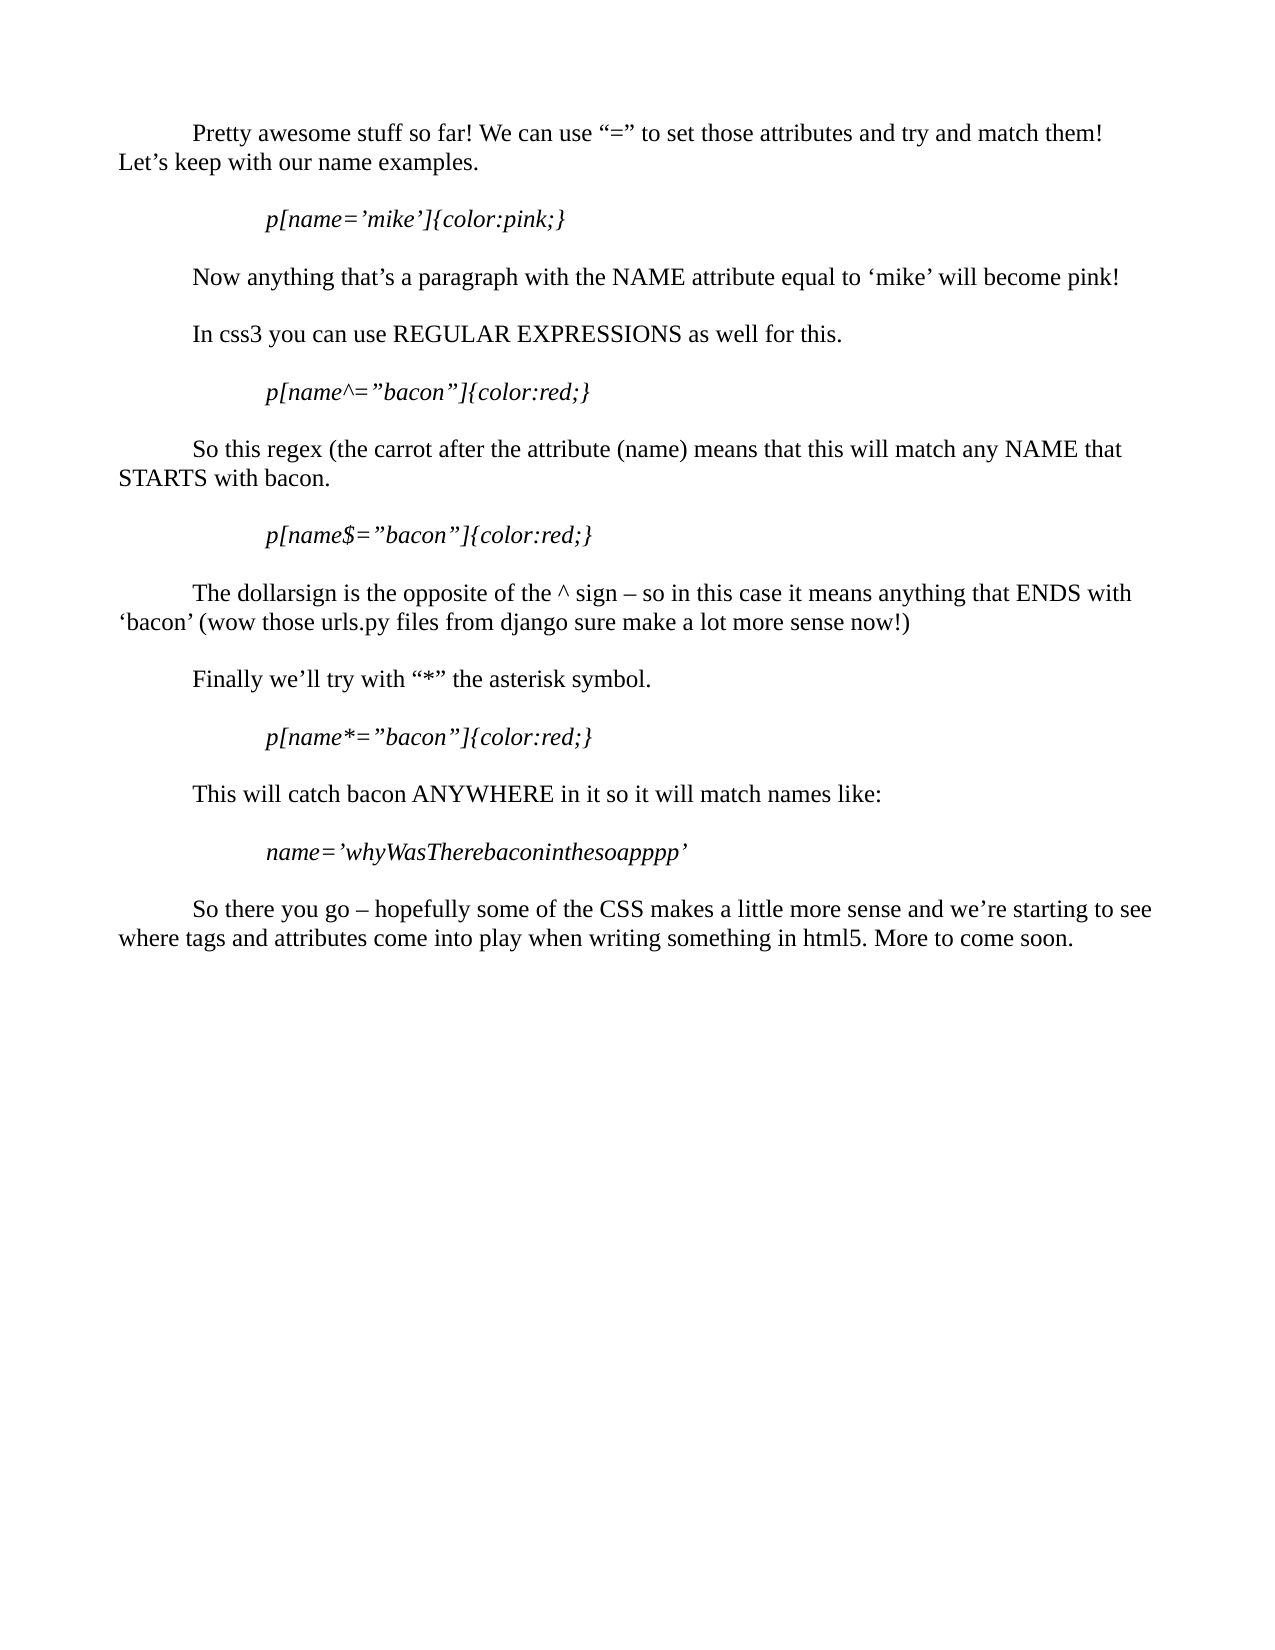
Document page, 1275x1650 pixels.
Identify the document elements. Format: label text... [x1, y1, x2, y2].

text p[name^=”bacon”]{color:red;} [118, 377, 1157, 406]
text Finally we’ll try with “*” the asterisk symbol. [118, 664, 1157, 693]
text name=’whyWasTherebaconinthesoapppp’ [118, 837, 1157, 866]
text p[name=’mike’]{color:pink;} [118, 204, 1157, 233]
text Now anything that’s a paragraph with the NAME attribute equal to ‘mike’ will become pink! [118, 262, 1157, 291]
text In css3 you can use REGULAR EXPRESSIONS as well for this. [118, 319, 1157, 348]
text The dollarsign is the opposite of the ^ sign – so in this case it means anything that ENDS with ‘bacon’ (wow those urls.py files from django sure make a lot more sense now!) [118, 578, 1157, 636]
text Pretty awesome stuff so far! We can use “=” to set those attributes and try and match them! Let’s keep with our name examples. [118, 118, 1157, 176]
text So this regex (the carrot after the attribute (name) means that this will match any NAME that STARTS with bacon. [118, 434, 1157, 492]
text p[name*=”bacon”]{color:red;} [118, 722, 1157, 751]
text p[name$=”bacon”]{color:red;} [118, 521, 1157, 549]
text This will catch bacon ANYWHERE in it so it will match names like: [118, 779, 1157, 808]
text So there you go – hopefully some of the CSS makes a little more sense and we’re starting to see where tags and attributes come into play when writing something in html5. More to come soon. [118, 894, 1157, 952]
